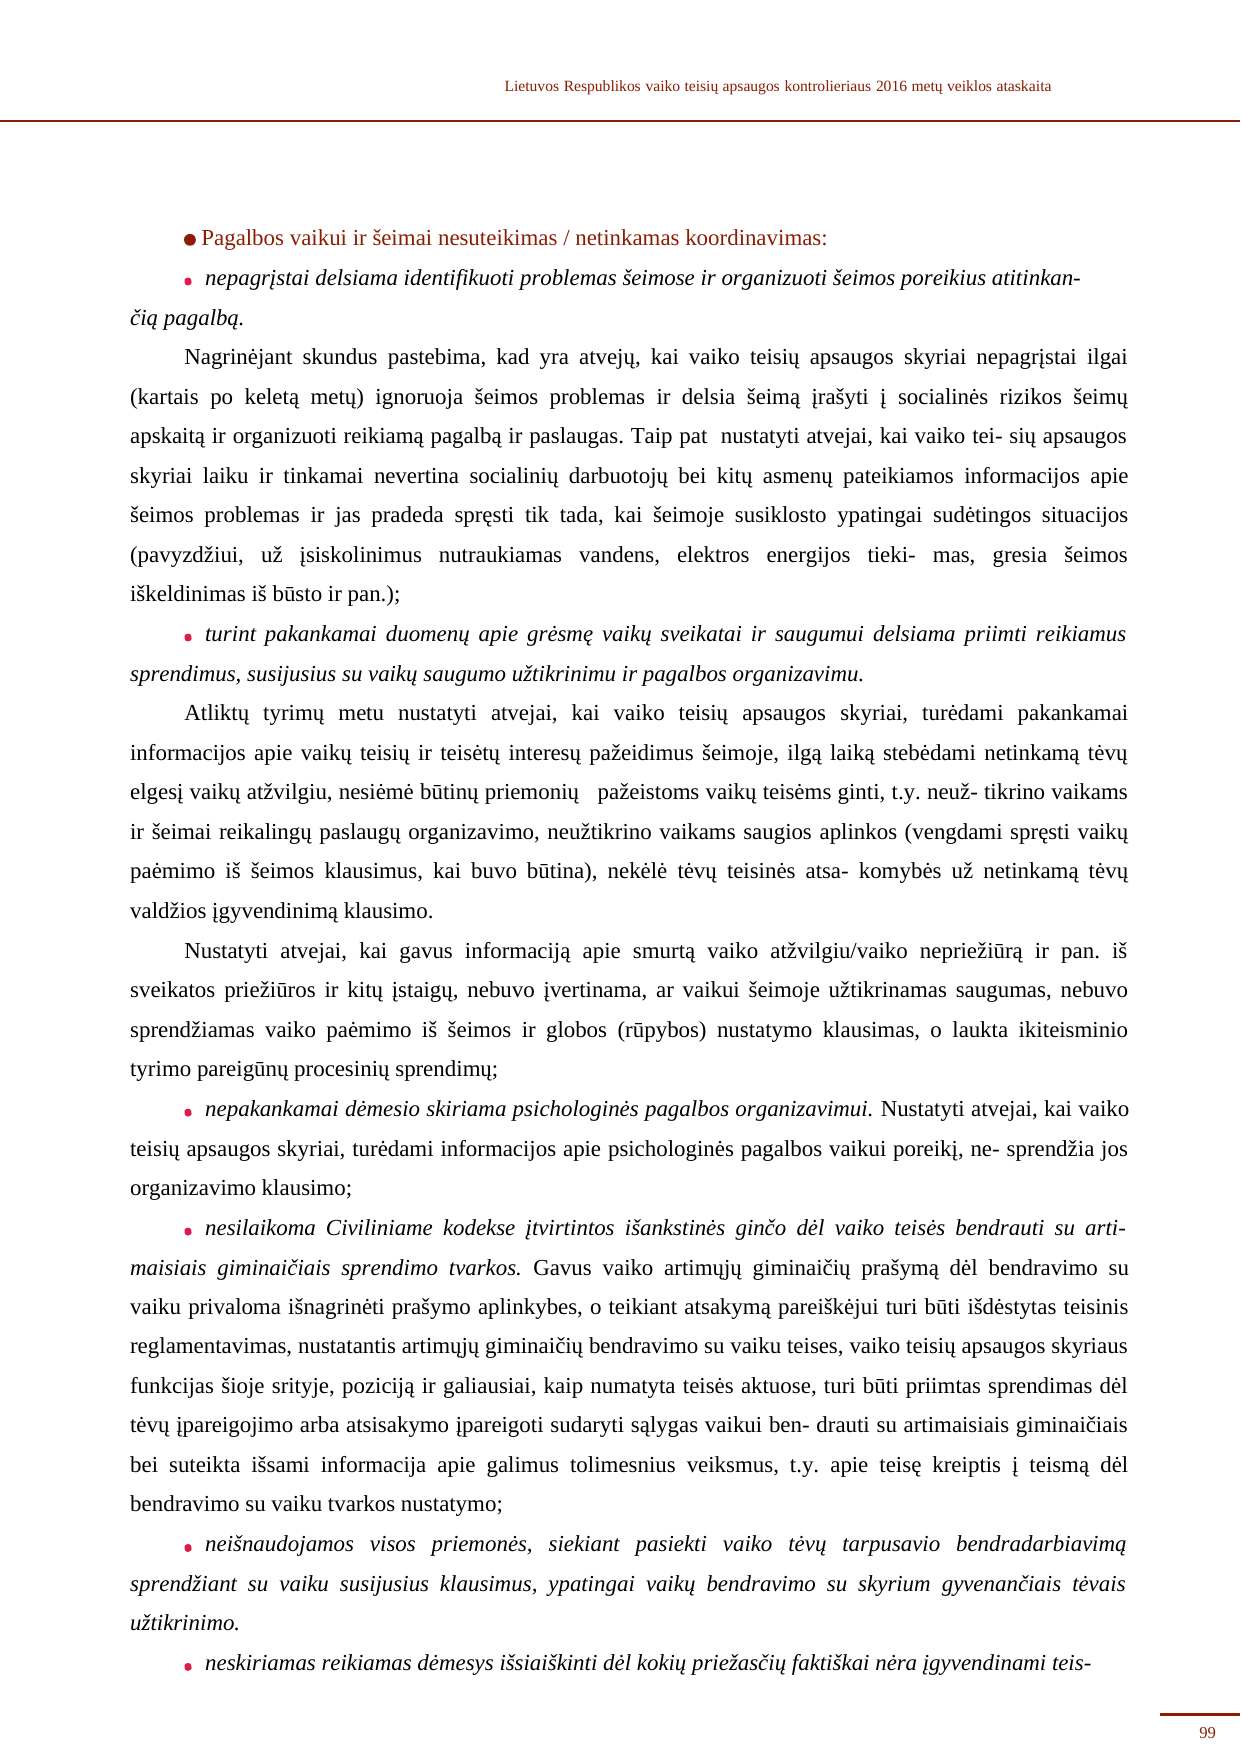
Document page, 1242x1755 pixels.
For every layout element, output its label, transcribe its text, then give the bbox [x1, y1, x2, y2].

text Nagrinėjant skundus pastebima, kad yra atvejų, kai vaiko teisių apsaugos skyriai nepagrįstai ilgai (kartais po keletą metų) ignoruoja šeimos problemas ir delsia šeimą įrašyti į socialinės rizikos šeimų apskaitą ir organizuoti reikiamą pagalbą ir paslaugas. Taip pat nustatyti atvejai, kai vaiko tei- sių apsaugos skyriai laiku ir tinkamai nevertina socialinių darbuotojų bei kitų asmenų pateikiamos informacijos apie šeimos problemas ir jas pradeda spręsti tik tada, kai šeimoje susiklosto ypatingai sudėtingos situacijos (pavyzdžiui, už įsiskolinimus nutraukiamas vandens, elektros energijos tieki- mas, gresia šeimos iškeldinimas iš būsto ir pan.); [130, 343, 1129, 606]
text Atliktų tyrimų metu nustatyti atvejai, kai vaiko teisių apsaugos skyriai, turėdami pakankamai informacijos apie vaikų teisių ir teisėtų interesų pažeidimus šeimoje, ilgą laiką stebėdami netinkamą tėvų elgesį vaikų atžvilgiu, nesiėmė būtinų priemonių pažeistoms vaikų teisėms ginti, t.y. neuž- tikrino vaikams ir šeimai reikalingų paslaugų organizavimo, neužtikrino vaikams saugios aplinkos (vengdami spręsti vaikų paėmimo iš šeimos klausimus, kai buvo būtina), nekėlė tėvų teisinės atsa- komybės už netinkamą tėvų valdžios įgyvendinimą klausimo. [130, 699, 1129, 923]
text nepagrįstai delsiama identifikuoti problemas šeimose ir organizuoti šeimos poreikius atitinkan- [205, 264, 1242, 290]
text neskiriamas reikiamas dėmesys išsiaiškinti dėl kokių priežasčių faktiškai nėra įgyvendinami teis- [205, 1649, 1242, 1676]
text čią pagalbą. [130, 304, 1242, 330]
text neišnaudojamos visos priemonės, siekiant pasiekti vaiko tėvų tarpusavio bendradarbiavimą sprendžiant su vaiku susijusius klausimus, ypatingai vaikų bendravimo su skyrium gyvenančiais tėvais užtikrinimo. [130, 1531, 1129, 1636]
text Nustatyti atvejai, kai gavus informaciją apie smurtą vaiko atžvilgiu/vaiko nepriežiūrą ir pan. iš sveikatos priežiūros ir kitų įstaigų, nebuvo įvertinama, ar vaikui šeimoje užtikrinamas saugumas, nebuvo sprendžiamas vaiko paėmimo iš šeimos ir globos (rūpybos) nustatymo klausimas, o laukta ikiteisminio tyrimo pareigūnų procesinių sprendimų; [130, 937, 1129, 1082]
text Pagalbos vaikui ir šeimai nesuteikimas / netinkamas koordinavimas: [201, 224, 1242, 251]
text turint pakankamai duomenų apie grėsmę vaikų sveikatai ir saugumui delsiama priimti reikiamus sprendimus, susijusius su vaikų saugumo užtikrinimu ir pagalbos organizavimu. [130, 620, 1129, 686]
text nepakankamai dėmesio skiriama psichologinės pagalbos organizavimui. Nustatyti atvejai, kai vaiko teisių apsaugos skyriai, turėdami informacijos apie psichologinės pagalbos vaikui poreikį, ne- sprendžia jos organizavimo klausimo; [130, 1095, 1129, 1201]
text nesilaikoma Civiliniame kodekse įtvirtintos išankstinės ginčo dėl vaiko teisės bendrauti su arti- maisiais giminaičiais sprendimo tvarkos. Gavus vaiko artimųjų giminaičių prašymą dėl bendravimo su vaiku privaloma išnagrinėti prašymo aplinkybes, o teikiant atsakymą pareiškėjui turi būti išdėstytas teisinis reglamentavimas, nustatantis artimųjų giminaičių bendravimo su vaiku teises, vaiko teisių apsaugos skyriaus funkcijas šioje srityje, poziciją ir galiausiai, kaip numatyta teisės aktuose, turi būti priimtas sprendimas dėl tėvų įpareigojimo arba atsisakymo įpareigoti sudaryti sąlygas vaikui ben- drauti su artimaisiais giminaičiais bei suteikta išsami informacija apie galimus tolimesnius veiksmus, t.y. apie teisę kreiptis į teismą dėl bendravimo su vaiku tvarkos nustatymo; [130, 1214, 1129, 1517]
